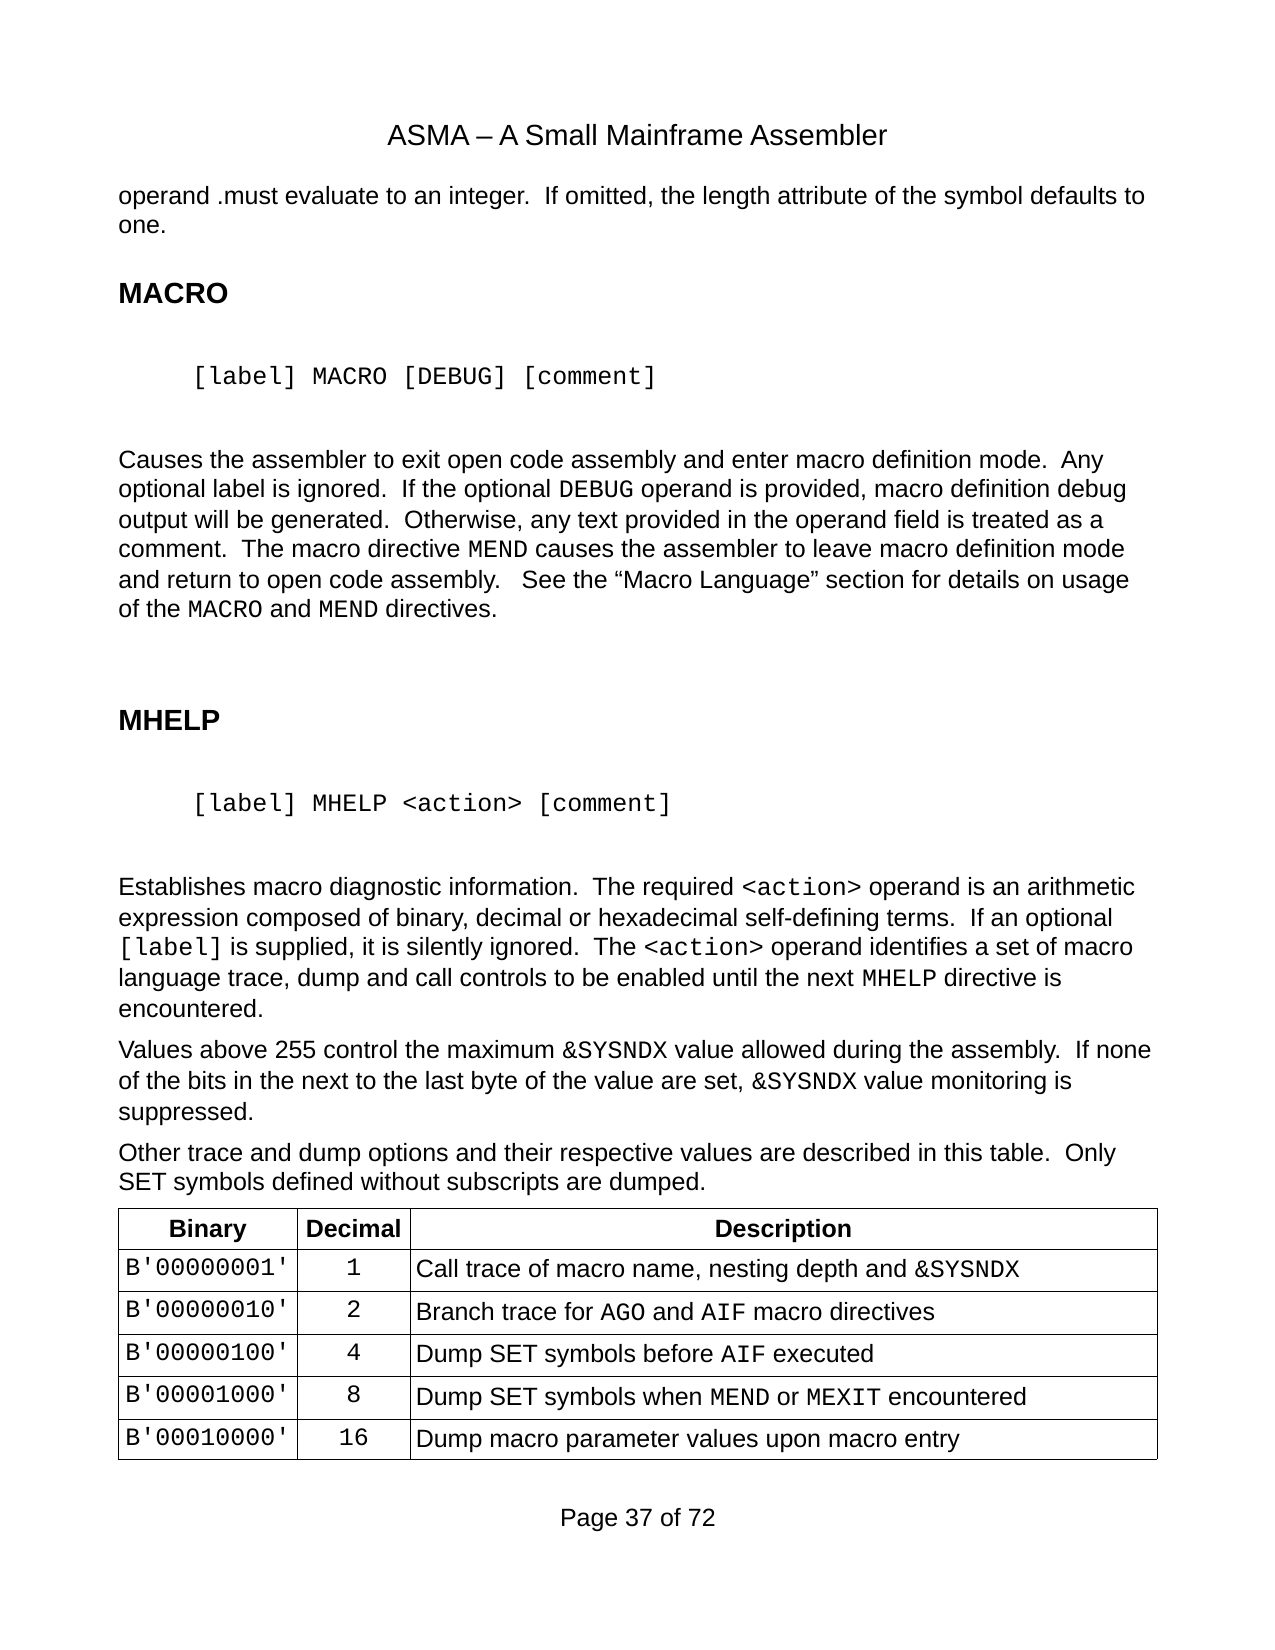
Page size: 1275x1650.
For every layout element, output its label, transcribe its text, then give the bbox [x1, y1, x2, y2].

table_cell Call trace of macro name, nesting depth and &SYSNDX [411, 1250, 1157, 1291]
table_header Description [411, 1209, 1157, 1248]
table_cell B'00000100' [119, 1335, 297, 1376]
table_cell B'00001000' [119, 1377, 297, 1418]
text operand .must evaluate to an integer. If omitted, the length attribute of the symbol defaults to one. [118, 181, 1157, 239]
text Other trace and dump options and their respective values are described in this table. Only SET symbols defined without subscripts are dumped. [118, 1138, 1157, 1196]
subtitle MHELP [118, 703, 1157, 737]
table_header Binary [119, 1209, 297, 1248]
table_cell 16 [298, 1420, 410, 1459]
table_cell 1 [298, 1250, 410, 1291]
table_cell Dump SET symbols when MEND or MEXIT encountered [411, 1377, 1157, 1418]
text Causes the assembler to exit open code assembly and enter macro definition mode. Any optional label is ignored. If the optional DEBUG operand is provided, macro definition debug output will be generated. Otherwise, any text provided in the operand field is treated as a comment. The macro directive MEND causes the assembler to leave macro definition mode and return to open code assembly. See the “Macro Language” section for details on usage of the MACRO and MEND directives. [118, 446, 1157, 624]
table_header Decimal [298, 1209, 410, 1248]
text Establishes macro diagnostic information. The required <action> operand is an arithmetic expression composed of binary, decimal or hexadecimal self-defining terms. If an optional [label] is supplied, it is silently ignored. The <action> operand identifies a set of macro language trace, dump and call controls to be enabled until the next MHELP directive is encountered. [118, 872, 1157, 1023]
table_cell 2 [298, 1292, 410, 1333]
text [label] MACRO [DEBUG] [comment] [192, 363, 1157, 392]
subtitle MACRO [118, 276, 1157, 310]
table_cell 8 [298, 1377, 410, 1418]
table_cell Dump macro parameter values upon macro entry [411, 1420, 1157, 1459]
table_cell B'00010000' [119, 1420, 297, 1459]
table_cell B'00000010' [119, 1292, 297, 1333]
text Values above 255 control the maximum &SYSNDX value allowed during the assembly. If none of the bits in the next to the last byte of the value are set, &SYSNDX value monitoring is suppressed. [118, 1035, 1157, 1126]
table_cell Branch trace for AGO and AIF macro directives [411, 1292, 1157, 1333]
table_cell 4 [298, 1335, 410, 1376]
text [label] MHELP <action> [comment] [192, 791, 1157, 819]
table_cell B'00000001' [119, 1250, 297, 1291]
table_cell Dump SET symbols before AIF executed [411, 1335, 1157, 1376]
